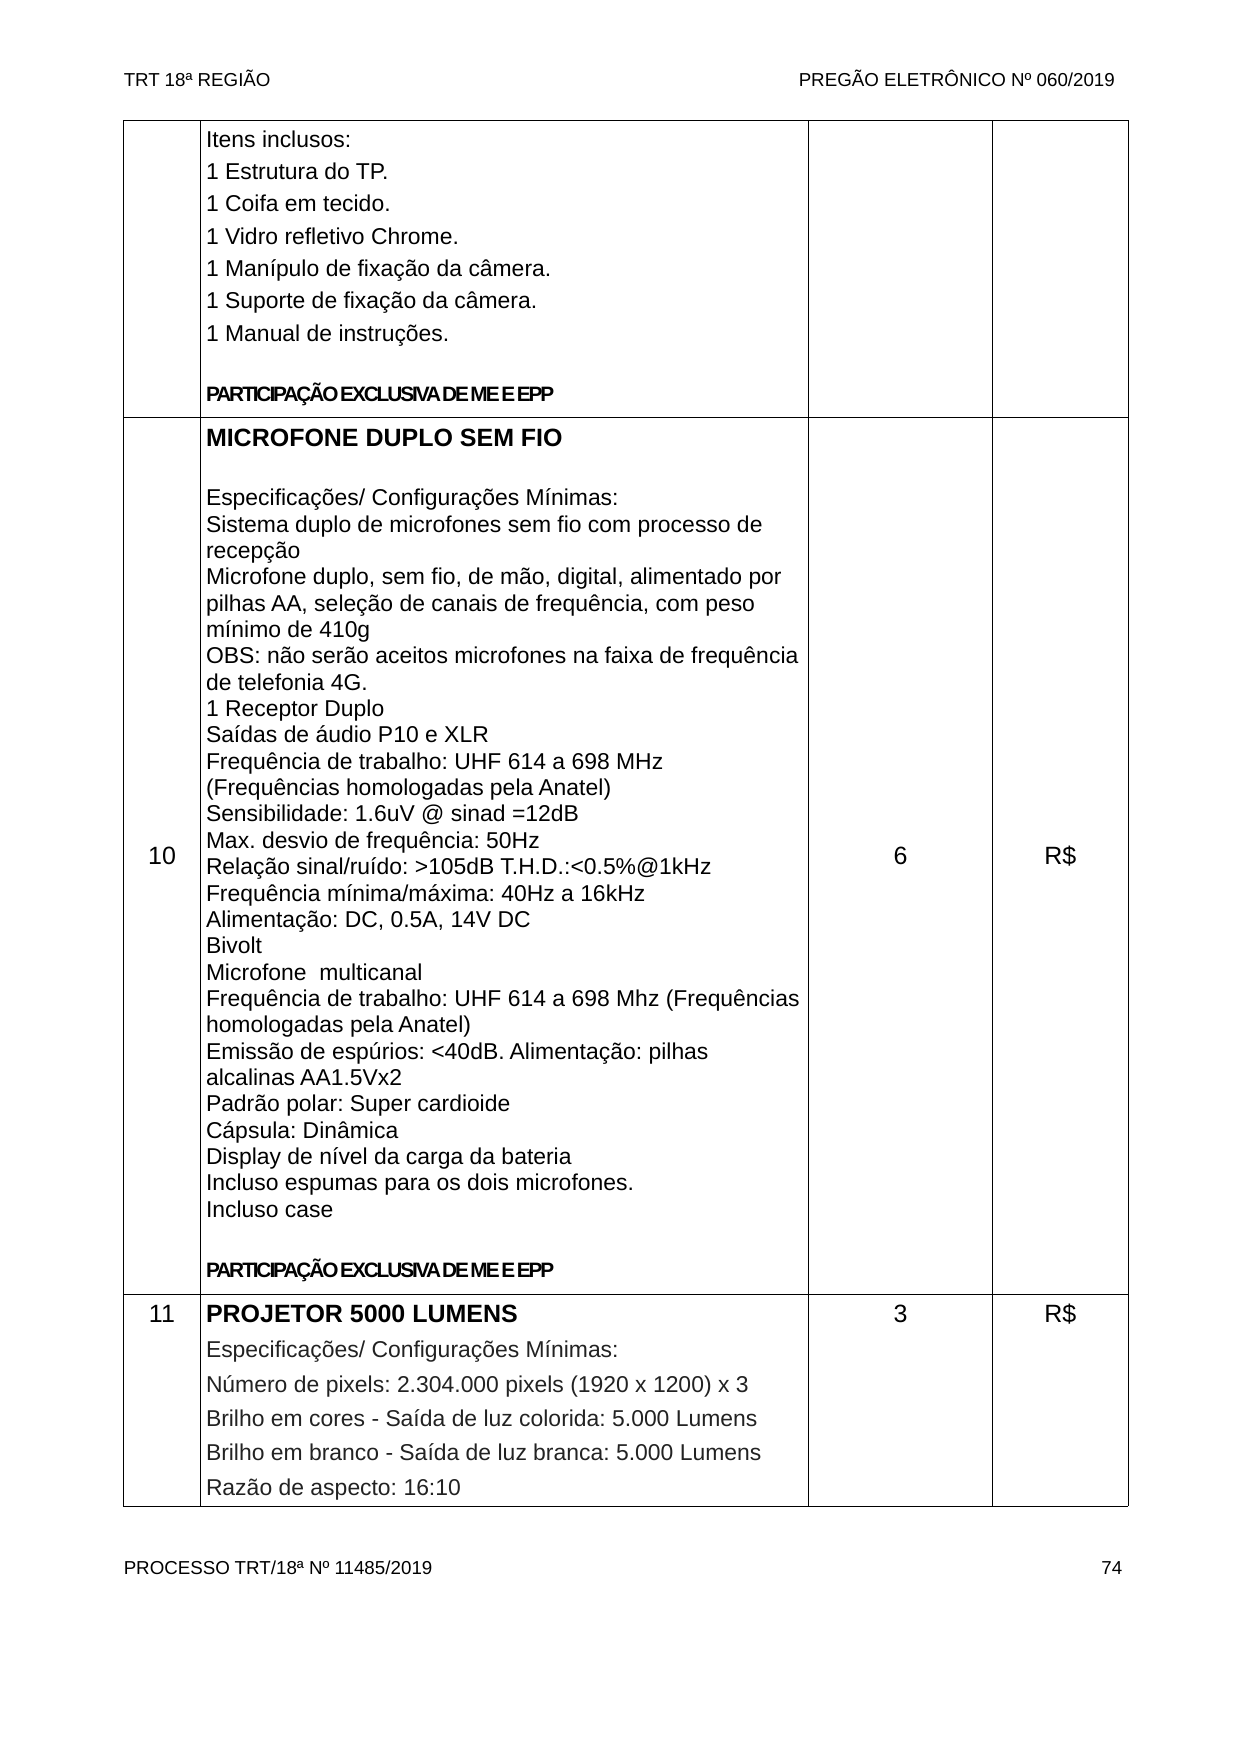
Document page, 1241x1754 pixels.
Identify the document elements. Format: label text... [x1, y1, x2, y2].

table_cell [993, 121, 1128, 417]
table_cell PROJETOR 5000 LUMENS Especificações/ Configurações Mínimas: Número de pixels: 2.304.000 pixels (1920 x 1200) x 3 Brilho em cores - Saída de luz colorida: 5.000 Lumens Brilho em branco - Saída de luz branca: 5.000 Lumens Razão de aspecto: 16:10 [201, 1295, 808, 1506]
table_cell [124, 121, 200, 417]
table_cell 3 [809, 1295, 992, 1506]
table_cell MICROFONE DUPLO SEM FIO Especificações/ Configurações Mínimas: Sistema duplo de microfones sem fio com processo de recepção Microfone duplo, sem fio, de mão, digital, alimentado por pilhas AA, seleção de canais de frequência, com peso mínimo de 410g OBS: não serão aceitos microfones na faixa de frequência de telefonia 4G. 1 Receptor Duplo Saídas de áudio P10 e XLR Frequência de trabalho: UHF 614 a 698 MHz (Frequências homologadas pela Anatel) Sensibilidade: 1.6uV @ sinad =12dB Max. desvio de frequência: 50Hz Relação sinal/ruído: >105dB T.H.D.:<0.5%@1kHz Frequência mínima/máxima: 40Hz a 16kHz Alimentação: DC, 0.5A, 14V DC Bivolt Microfone multicanal Frequência de trabalho: UHF 614 a 698 Mhz (Frequências homologadas pela Anatel) Emissão de espúrios: <40dB. Alimentação: pilhas alcalinas AA1.5Vx2 Padrão polar: Super cardioide Cápsula: Dinâmica Display de nível da carga da bateria Incluso espumas para os dois microfones. Incluso case PARTICIPAÇÃO EXCLUSIVA DE ME E EPP [201, 418, 808, 1293]
table_cell 11 [124, 1295, 200, 1506]
table_cell 6 [809, 418, 992, 1293]
table_cell [809, 121, 992, 417]
table_cell 10 [124, 418, 200, 1293]
table_cell R$ [993, 418, 1128, 1293]
table_cell R$ [993, 1295, 1128, 1506]
table_cell Itens inclusos: 1 Estrutura do TP. 1 Coifa em tecido. 1 Vidro refletivo Chrome. 1 Manípulo de fixação da câmera. 1 Suporte de fixação da câmera. 1 Manual de instruções. PARTICIPAÇÃO EXCLUSIVA DE ME E EPP [201, 121, 808, 417]
